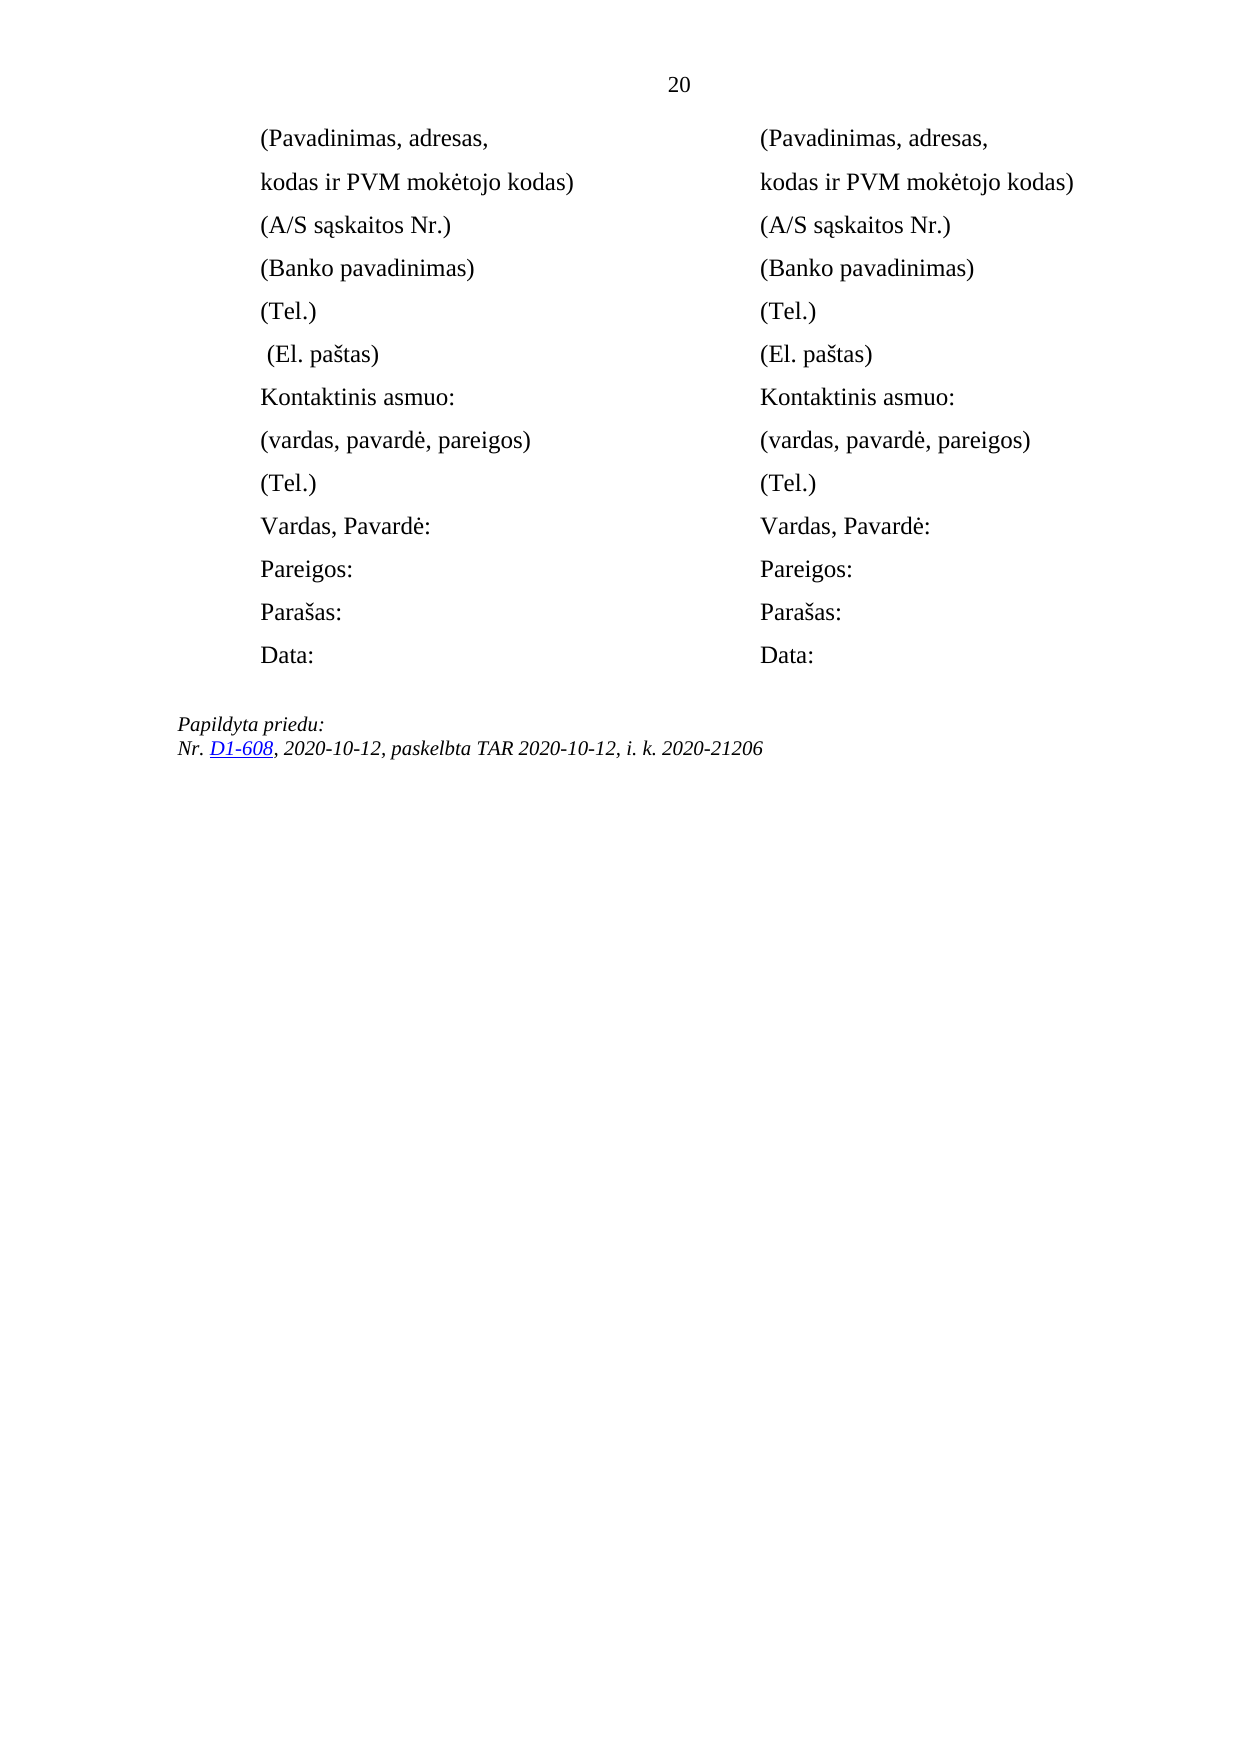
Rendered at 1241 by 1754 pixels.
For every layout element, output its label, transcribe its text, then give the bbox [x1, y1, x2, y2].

table_cell [665, 555, 689, 597]
table_cell Parašas: [689, 598, 1163, 641]
text Papildyta priedu: [177, 712, 1181, 736]
table_cell Kontaktinis asmuo: (vardas, pavardė, pareigos) (Tel.) [189, 382, 665, 511]
table_cell [665, 641, 689, 683]
table_cell Vardas, Pavardė: [689, 511, 1163, 554]
table_cell Vardas, Pavardė: [189, 511, 665, 554]
table_cell Kontaktinis asmuo: (vardas, pavardė, pareigos) (Tel.) [689, 382, 1163, 511]
table_cell Pareigos: [189, 555, 665, 597]
table_cell (Pavadinimas, adresas, kodas ir PVM mokėtojo kodas) (A/S sąskaitos Nr.) (Banko pavadinimas) (Tel.) (El. paštas) [189, 124, 665, 382]
table_cell [665, 382, 689, 511]
table_cell Data: [189, 641, 665, 683]
table_cell [665, 124, 689, 382]
table_cell (Pavadinimas, adresas, kodas ir PVM mokėtojo kodas) (A/S sąskaitos Nr.) (Banko pavadinimas) (Tel.) (El. paštas) [689, 124, 1163, 382]
table_cell Pareigos: [689, 555, 1163, 597]
table_cell [665, 511, 689, 554]
table_cell Parašas: [189, 598, 665, 641]
table_cell [665, 598, 689, 641]
table_cell Data: [689, 641, 1163, 683]
text Nr. D1-608, 2020-10-12, paskelbta TAR 2020-10-12, i. k. 2020-21206 [177, 736, 1181, 760]
